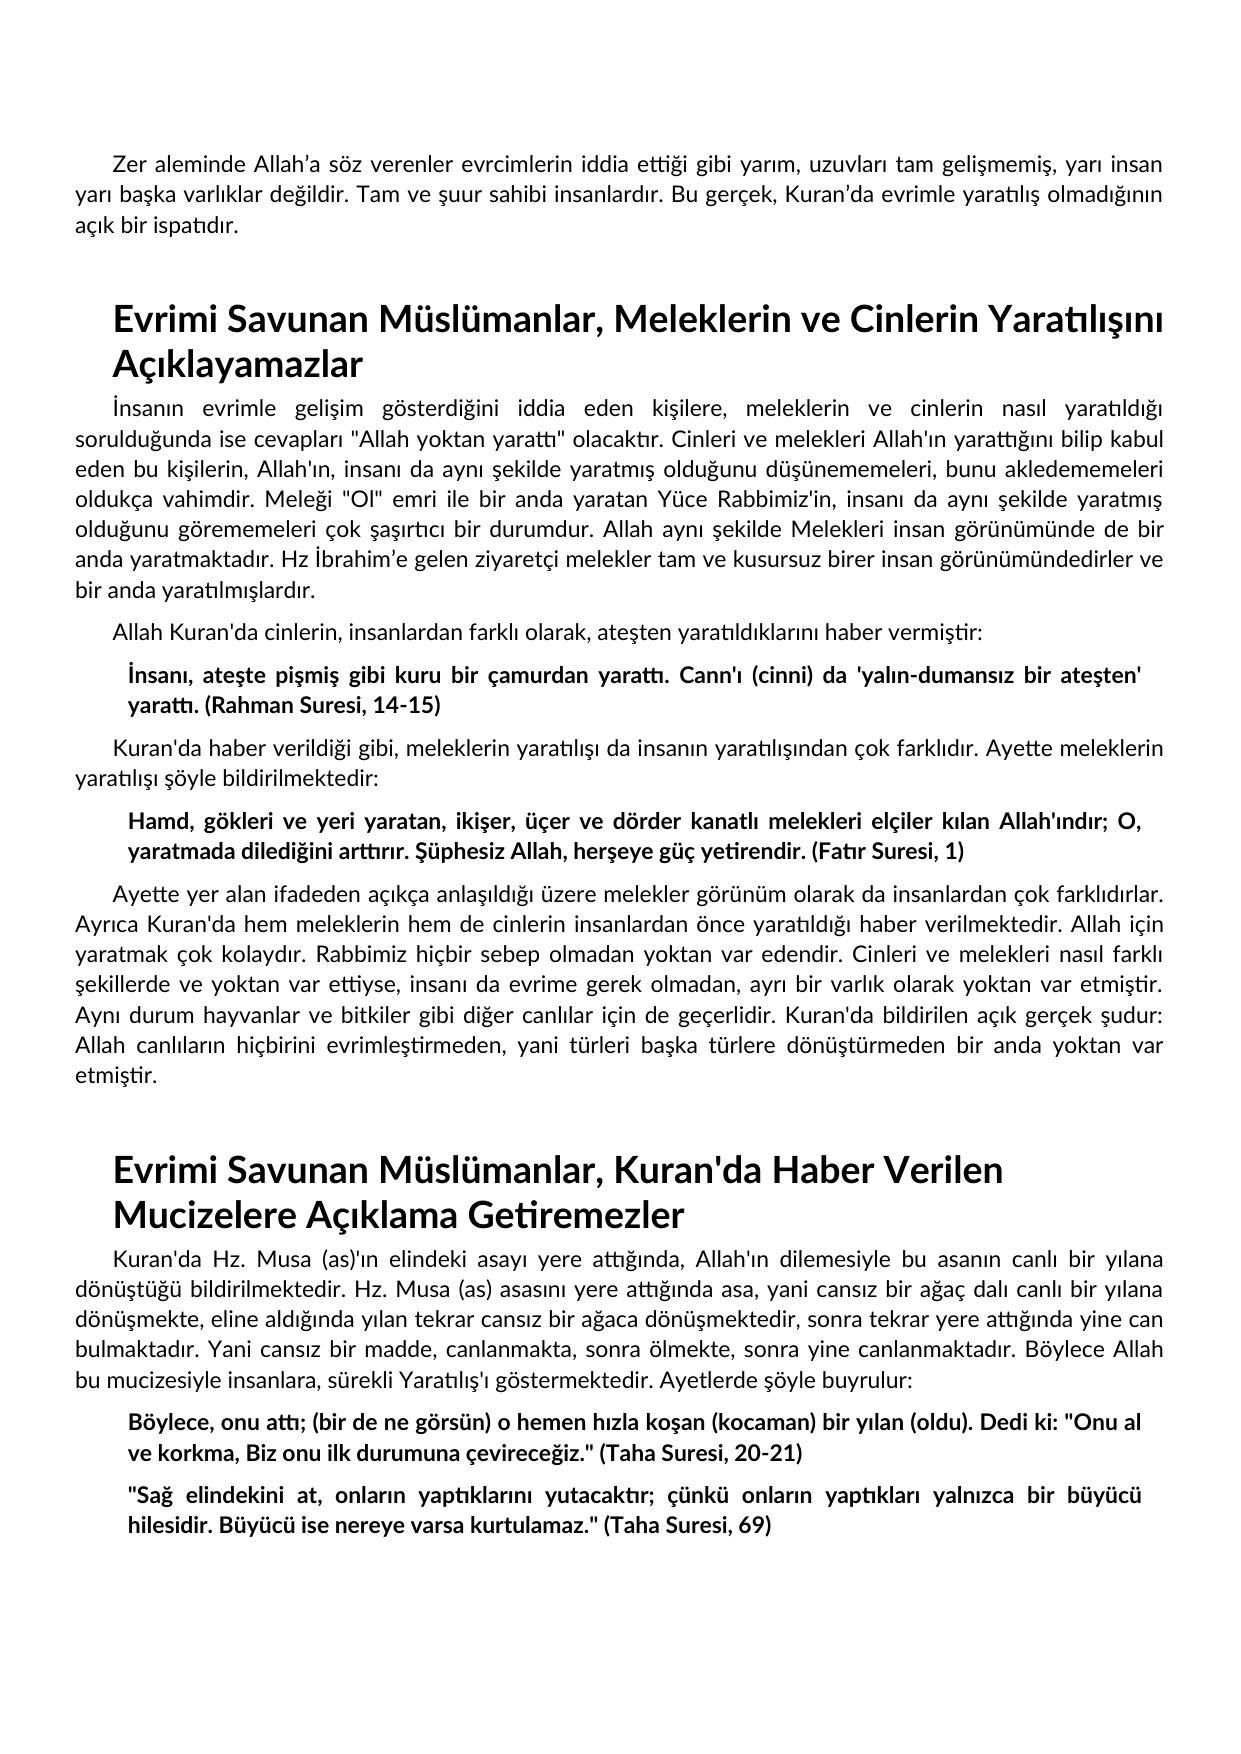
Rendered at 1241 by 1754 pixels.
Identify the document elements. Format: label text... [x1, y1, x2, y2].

text Hamd, gökleri ve yeri yaratan, ikişer, üçer ve dörder kanatlı melekleri elçiler kılan Allah'ındır; O, yaratmada dilediğini arttırır. Şüphesiz Allah, herşeye güç yetirendir. (Fatır Suresi, 1) [128, 807, 1143, 864]
text Kuran'da haber verildiği gibi, meleklerin yaratılışı da insanın yaratılışından çok farklıdır. Ayette meleklerin yaratılışı şöyle bildirilmektedir: [75, 734, 1165, 791]
subtitle Evrimi Savunan Müslümanlar, Meleklerin ve Cinlerin Yaratılışını Açıklayamazlar [112, 296, 1165, 386]
text Böylece, onu attı; (bir de ne görsün) o hemen hızla koşan (kocaman) bir yılan (oldu). Dedi ki: "Onu al ve korkma, Biz onu ilk durumuna çevireceğiz." (Taha Suresi, 20-21) [128, 1408, 1143, 1466]
text İnsanın evrimle gelişim gösterdiğini iddia eden kişilere, meleklerin ve cinlerin nasıl yaratıldığı sorulduğunda ise cevapları "Allah yoktan yarattı" olacaktır. Cinleri ve melekleri Allah'ın yarattığını bilip kabul eden bu kişilerin, Allah'ın, insanı da aynı şekilde yaratmış olduğunu düşünememeleri, bunu akledememeleri oldukça vahimdir. Meleği "Ol" emri ile bir anda yaratan Yüce Rabbimiz'in, insanı da aynı şekilde yaratmış olduğunu görememeleri çok şaşırtıcı bir durumdur. Allah aynı şekilde Melekleri insan görünümünde de bir anda yaratmaktadır. Hz İbrahim’e gelen ziyaretçi melekler tam ve kusursuz birer insan görünümündedirler ve bir anda yaratılmışlardır. [75, 394, 1165, 603]
text Kuran'da Hz. Musa (as)'ın elindeki asayı yere attığında, Allah'ın dilemesiyle bu asanın canlı bir yılana dönüştüğü bildirilmektedir. Hz. Musa (as) asasını yere attığında asa, yani cansız bir ağaç dalı canlı bir yılana dönüşmekte, eline aldığında yılan tekrar cansız bir ağaca dönüşmektedir, sonra tekrar yere attığında yine can bulmaktadır. Yani cansız bir madde, canlanmakta, sonra ölmekte, sonra yine canlanmaktadır. Böylece Allah bu mucizesiyle insanlara, sürekli Yaratılış'ı göstermektedir. Ayetlerde şöyle buyrulur: [75, 1244, 1165, 1393]
text Ayette yer alan ifadeden açıkça anlaşıldığı üzere melekler görünüm olarak da insanlardan çok farklıdırlar. Ayrıca Kuran'da hem meleklerin hem de cinlerin insanlardan önce yaratıldığı haber verilmektedir. Allah için yaratmak çok kolaydır. Rabbimiz hiçbir sebep olmadan yoktan var edendir. Cinleri ve melekleri nasıl farklı şekillerde ve yoktan var ettiyse, insanı da evrime gerek olmadan, ayrı bir varlık olarak yoktan var etmiştir. Aynı durum hayvanlar ve bitkiler gibi diğer canlılar için de geçerlidir. Kuran'da bildirilen açık gerçek şudur: Allah canlıların hiçbirini evrimleştirmeden, yani türleri başka türlere dönüştürmeden bir anda yoktan var etmiştir. [75, 879, 1165, 1088]
text "Sağ elindekini at, onların yaptıklarını yutacaktır; çünkü onların yaptıkları yalnızca bir büyücü hilesidir. Büyücü ise nereye varsa kurtulamaz." (Taha Suresi, 69) [128, 1481, 1143, 1539]
subtitle Evrimi Savunan Müslümanlar, Kuran'da Haber Verilen Mucizelere Açıklama Getiremezler [112, 1146, 1165, 1236]
text Allah Kuran'da cinlerin, insanlardan farklı olarak, ateşten yaratıldıklarını haber vermiştir: [75, 618, 1165, 646]
text İnsanı, ateşte pişmiş gibi kuru bir çamurdan yarattı. Cann'ı (cinni) da 'yalın-dumansız bir ateşten' yarattı. (Rahman Suresi, 14-15) [128, 661, 1143, 718]
text Zer aleminde Allah’a söz verenler evrcimlerin iddia ettiği gibi yarım, uzuvları tam gelişmemiş, yarı insan yarı başka varlıklar değildir. Tam ve şuur sahibi insanlardır. Bu gerçek, Kuran’da evrimle yaratılış olmadığının açık bir ispatıdır. [75, 150, 1165, 238]
